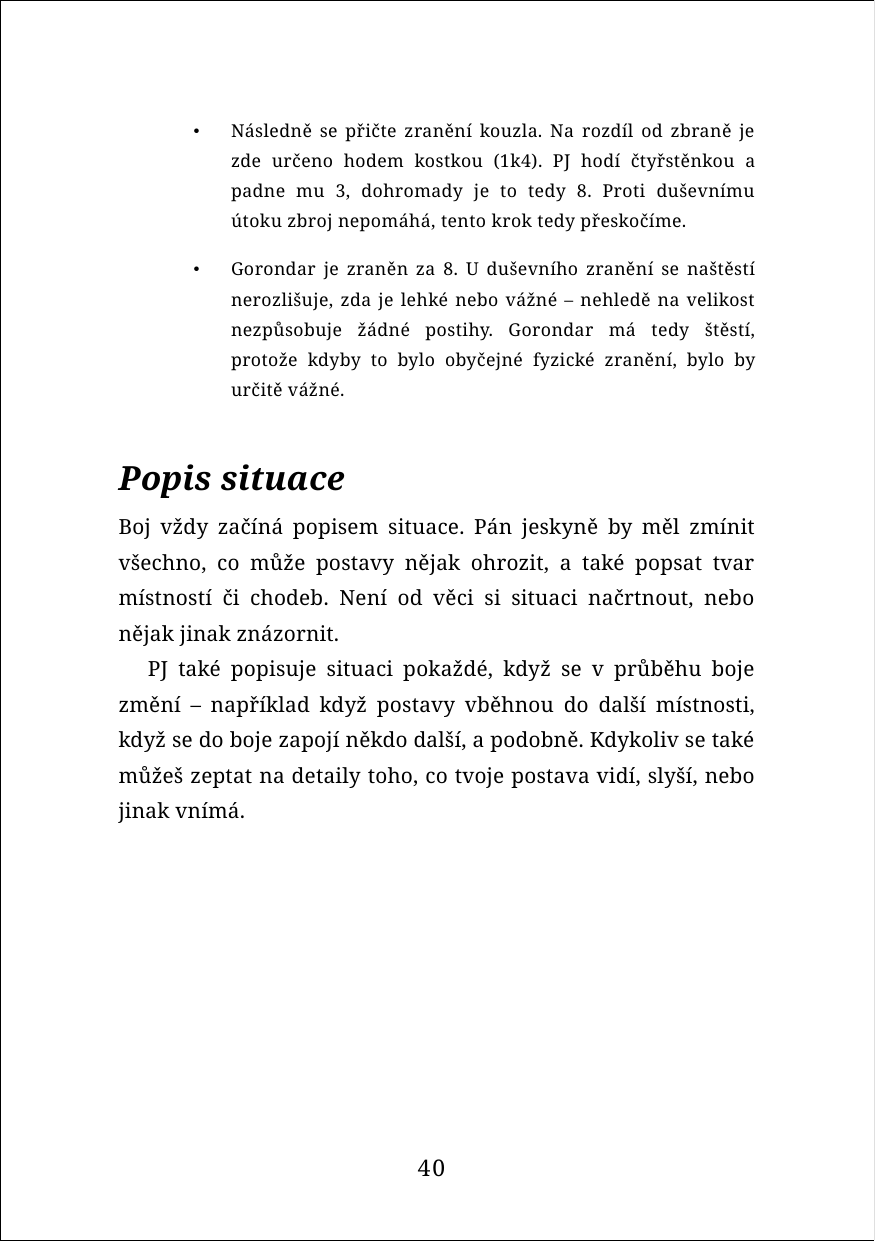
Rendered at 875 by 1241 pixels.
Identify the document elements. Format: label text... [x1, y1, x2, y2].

text Boj vždy začíná popisem situace. Pán jeskyně by měl zmínit všechno, co může postavy nějak ohrozit, a také popsat tvar místností či chodeb. Není od věci si situaci načrtnout, nebo nějak jinak znázornit. PJ také popisuje situaci pokaždé, když se v průběhu boje změní – například když postavy vběhnou do další místnosti, když se do boje zapojí někdo další, a podobně. Kdykoliv se také můžeš zeptat na detaily toho, co tvoje postava vidí, slyší, nebo jinak vnímá. [118, 512, 756, 825]
list Následně se přičte zranění kouzla. Na rozdíl od zbraně je zde určeno hodem kostkou (1k4). PJ hodí čtyřstěnkou a padne mu 3, dohromady je to tedy 8. Proti duševnímu útoku zbroj nepomáhá, tento krok tedy přeskočíme. [193, 118, 756, 233]
list Gorondar je zraněn za 8. U duševního zranění se naštěstí nerozlišuje, zda je lehké nebo vážné – nehledě na velikost nezpůsobuje žádné postihy. Gorondar má tedy štěstí, protože kdyby to bylo obyčejné fyzické zranění, bylo by určitě vážné. [193, 257, 756, 402]
subtitle Popis situace [118, 455, 756, 501]
